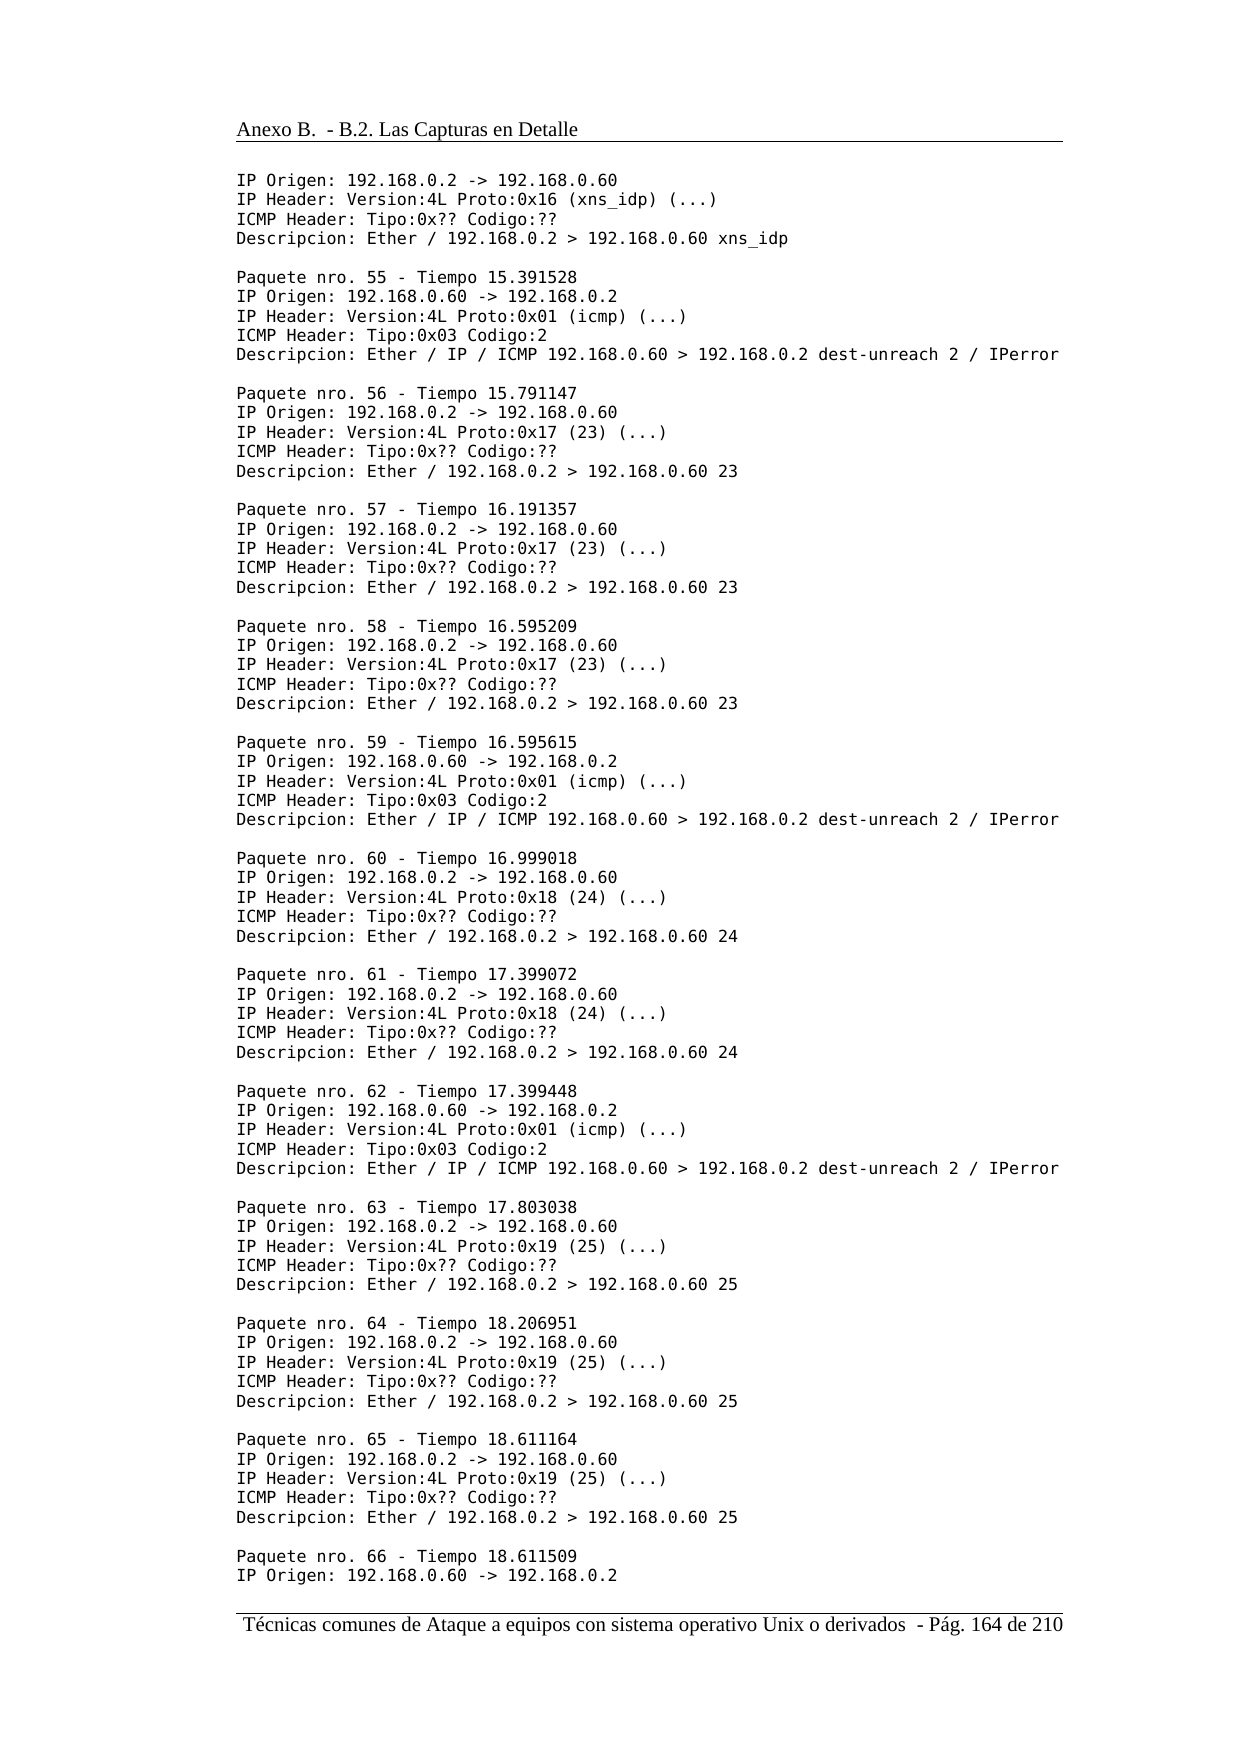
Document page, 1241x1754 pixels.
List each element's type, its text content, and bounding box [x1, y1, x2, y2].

text Descripcion: Ether / IP / ICMP 192.168.0.60 > 192.168.0.2 dest-unreach 2 / IPerror [236, 1159, 1063, 1178]
text ICMP Header: Tipo:0x?? Codigo:?? [236, 210, 1063, 229]
text Descripcion: Ether / IP / ICMP 192.168.0.60 > 192.168.0.2 dest-unreach 2 / IPerror [236, 810, 1063, 830]
text IP Header: Version:4L Proto:0x01 (icmp) (...) [236, 1120, 1063, 1140]
text IP Header: Version:4L Proto:0x19 (25) (...) [236, 1469, 1063, 1488]
text Descripcion: Ether / 192.168.0.2 > 192.168.0.60 23 [236, 694, 1063, 713]
text ICMP Header: Tipo:0x?? Codigo:?? [236, 442, 1063, 462]
text IP Header: Version:4L Proto:0x16 (xns_idp) (...) [236, 190, 1063, 210]
text IP Header: Version:4L Proto:0x18 (24) (...) [236, 888, 1063, 907]
text IP Origen: 192.168.0.60 -> 192.168.0.2 [236, 287, 1063, 307]
text IP Origen: 192.168.0.2 -> 192.168.0.60 [236, 1217, 1063, 1237]
text Descripcion: Ether / 192.168.0.2 > 192.168.0.60 xns_idp [236, 229, 1063, 248]
text Paquete nro. 58 - Tiempo 16.595209 [236, 617, 1063, 636]
text IP Origen: 192.168.0.2 -> 192.168.0.60 [236, 171, 1063, 190]
text IP Header: Version:4L Proto:0x17 (23) (...) [236, 539, 1063, 558]
text Descripcion: Ether / 192.168.0.2 > 192.168.0.60 24 [236, 1043, 1063, 1062]
text Paquete nro. 56 - Tiempo 15.791147 [236, 384, 1063, 403]
text IP Header: Version:4L Proto:0x17 (23) (...) [236, 655, 1063, 675]
text ICMP Header: Tipo:0x?? Codigo:?? [236, 1488, 1063, 1508]
text IP Header: Version:4L Proto:0x18 (24) (...) [236, 1004, 1063, 1023]
text ICMP Header: Tipo:0x?? Codigo:?? [236, 1256, 1063, 1275]
text Paquete nro. 57 - Tiempo 16.191357 [236, 500, 1063, 520]
text ICMP Header: Tipo:0x?? Codigo:?? [236, 1023, 1063, 1043]
text ICMP Header: Tipo:0x?? Codigo:?? [236, 558, 1063, 578]
text Paquete nro. 61 - Tiempo 17.399072 [236, 965, 1063, 985]
text ICMP Header: Tipo:0x03 Codigo:2 [236, 791, 1063, 810]
text IP Header: Version:4L Proto:0x17 (23) (...) [236, 423, 1063, 442]
text Descripcion: Ether / 192.168.0.2 > 192.168.0.60 23 [236, 462, 1063, 481]
text Paquete nro. 55 - Tiempo 15.391528 [236, 268, 1063, 287]
text Paquete nro. 60 - Tiempo 16.999018 [236, 849, 1063, 868]
text IP Origen: 192.168.0.2 -> 192.168.0.60 [236, 1333, 1063, 1353]
text IP Origen: 192.168.0.2 -> 192.168.0.60 [236, 985, 1063, 1004]
text ICMP Header: Tipo:0x03 Codigo:2 [236, 326, 1063, 345]
text IP Header: Version:4L Proto:0x19 (25) (...) [236, 1353, 1063, 1372]
text Paquete nro. 66 - Tiempo 18.611509 [236, 1547, 1063, 1566]
text Descripcion: Ether / 192.168.0.2 > 192.168.0.60 24 [236, 927, 1063, 946]
text ICMP Header: Tipo:0x?? Codigo:?? [236, 675, 1063, 694]
text Descripcion: Ether / 192.168.0.2 > 192.168.0.60 25 [236, 1508, 1063, 1527]
text Descripcion: Ether / 192.168.0.2 > 192.168.0.60 23 [236, 578, 1063, 597]
text ICMP Header: Tipo:0x03 Codigo:2 [236, 1140, 1063, 1159]
text IP Origen: 192.168.0.2 -> 192.168.0.60 [236, 636, 1063, 655]
text IP Origen: 192.168.0.2 -> 192.168.0.60 [236, 403, 1063, 423]
text IP Origen: 192.168.0.2 -> 192.168.0.60 [236, 868, 1063, 888]
text IP Origen: 192.168.0.2 -> 192.168.0.60 [236, 1450, 1063, 1469]
text IP Origen: 192.168.0.60 -> 192.168.0.2 [236, 752, 1063, 772]
text Descripcion: Ether / 192.168.0.2 > 192.168.0.60 25 [236, 1392, 1063, 1411]
text Paquete nro. 64 - Tiempo 18.206951 [236, 1314, 1063, 1333]
text Paquete nro. 62 - Tiempo 17.399448 [236, 1082, 1063, 1101]
text IP Origen: 192.168.0.60 -> 192.168.0.2 [236, 1101, 1063, 1120]
text IP Origen: 192.168.0.2 -> 192.168.0.60 [236, 520, 1063, 539]
text ICMP Header: Tipo:0x?? Codigo:?? [236, 907, 1063, 927]
text Descripcion: Ether / IP / ICMP 192.168.0.60 > 192.168.0.2 dest-unreach 2 / IPerror [236, 345, 1063, 365]
text IP Header: Version:4L Proto:0x01 (icmp) (...) [236, 772, 1063, 791]
text IP Origen: 192.168.0.60 -> 192.168.0.2 [236, 1566, 1063, 1585]
text IP Header: Version:4L Proto:0x01 (icmp) (...) [236, 307, 1063, 326]
text IP Header: Version:4L Proto:0x19 (25) (...) [236, 1237, 1063, 1256]
text Paquete nro. 59 - Tiempo 16.595615 [236, 733, 1063, 752]
text ICMP Header: Tipo:0x?? Codigo:?? [236, 1372, 1063, 1392]
text Paquete nro. 65 - Tiempo 18.611164 [236, 1430, 1063, 1450]
text Descripcion: Ether / 192.168.0.2 > 192.168.0.60 25 [236, 1275, 1063, 1295]
text Paquete nro. 63 - Tiempo 17.803038 [236, 1198, 1063, 1217]
